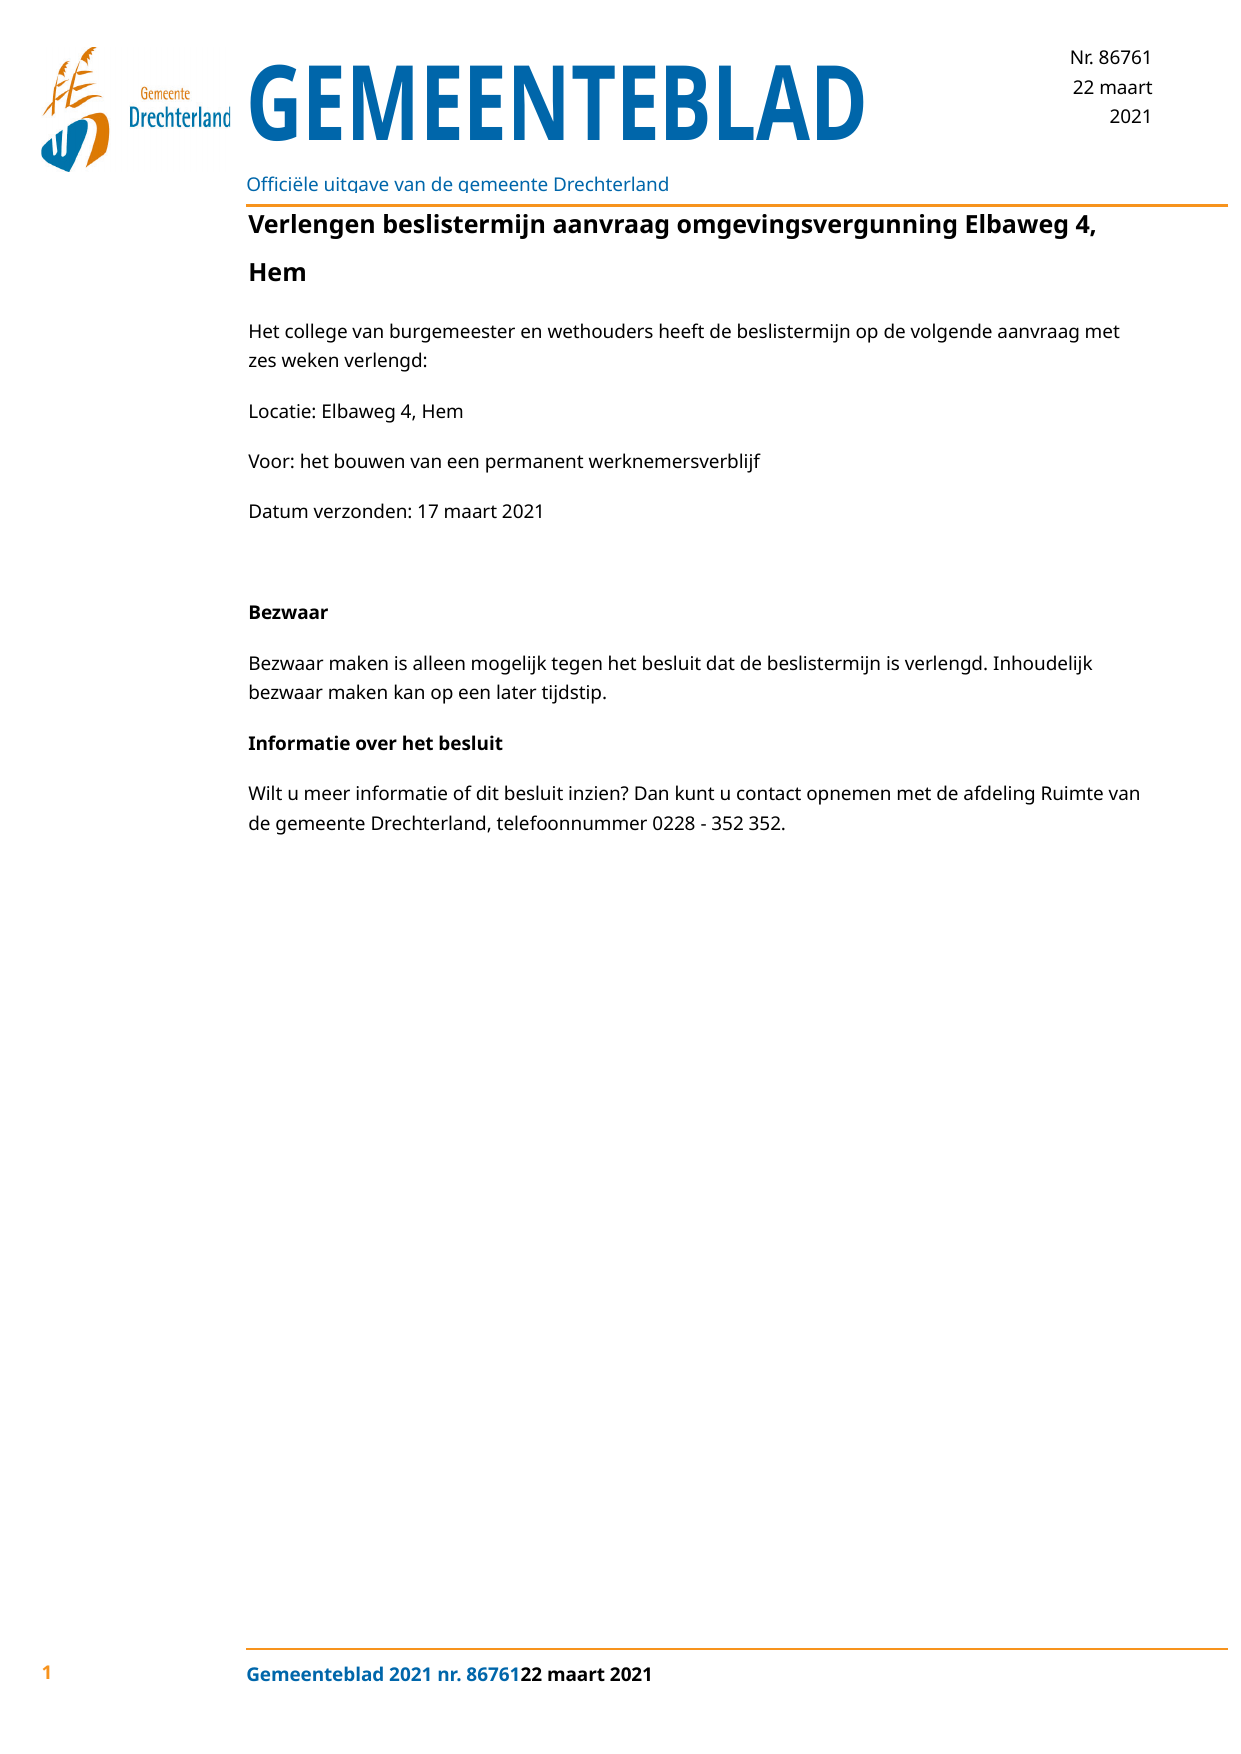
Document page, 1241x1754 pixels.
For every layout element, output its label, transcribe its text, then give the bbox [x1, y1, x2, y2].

text Het college van burgemeester en wethouders heeft de beslistermijn op de volgende aanvraag met zes weken verlengd: [248, 318, 1152, 373]
text Wilt u meer informatie of dit besluit inzien? Dan kunt u contact opnemen met de afdeling Ruimte van de gemeente Drechterland, telefoonnummer 0228 - 352 352. [248, 780, 1152, 836]
text Datum verzonden: 17 maart 2021 [248, 499, 1152, 524]
text Voor: het bouwen van een permanent werknemersverblijf [248, 448, 1152, 474]
text Locatie: Elbaweg 4, Hem [248, 398, 1152, 424]
text Bezwaar [248, 599, 1152, 625]
text Bezwaar maken is alleen mogelijk tegen het besluit dat de beslistermijn is verlengd. Inhoudelijk bezwaar maken kan op een later tijdstip. [248, 650, 1152, 705]
picture [41, 47, 231, 172]
text Verlengen beslistermijn aanvraag omgevingsvergunning Elbaweg 4, Hem [248, 207, 1152, 288]
picture [41, 158, 64, 172]
picture [226, 115, 231, 124]
text Informatie over het besluit [248, 730, 1152, 756]
